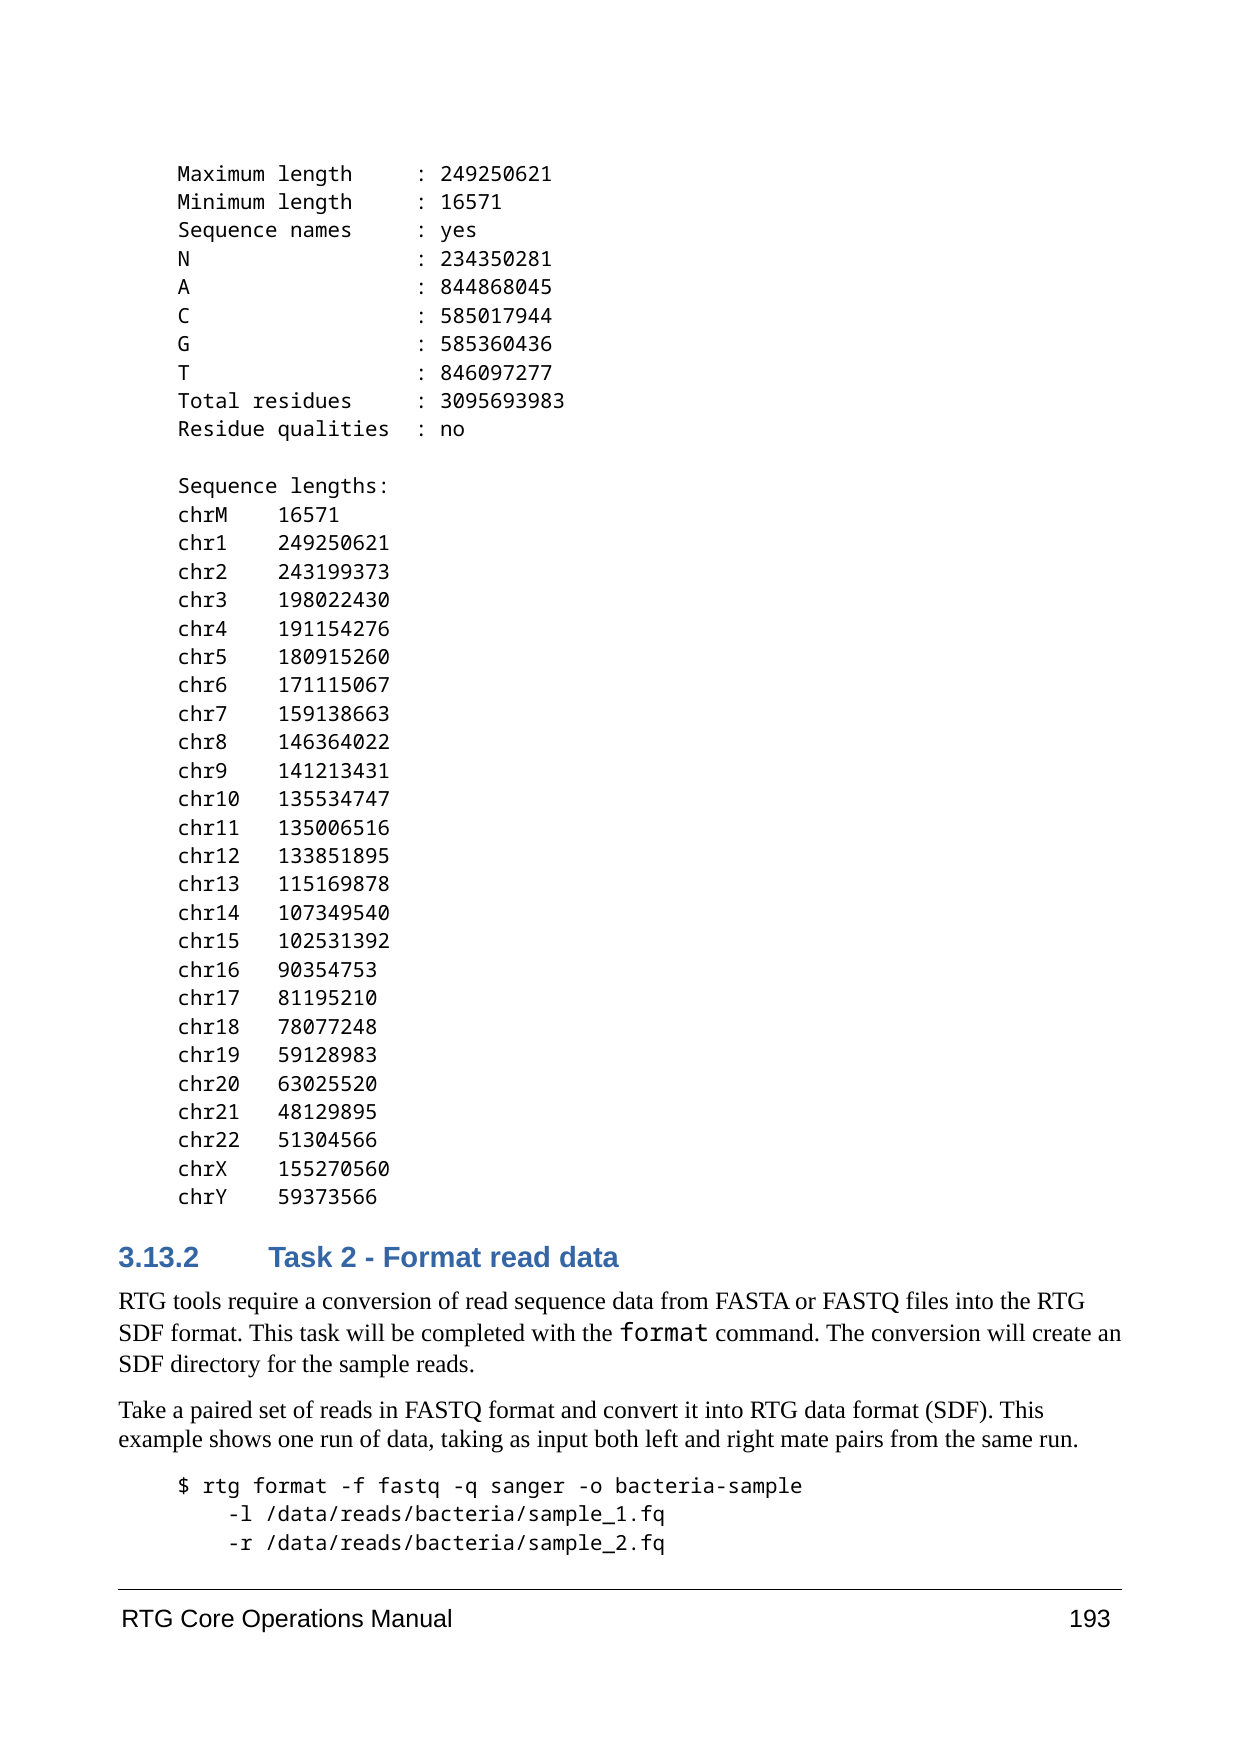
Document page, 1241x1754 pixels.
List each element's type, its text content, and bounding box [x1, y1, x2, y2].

text chr21 48129895 [177, 1097, 1122, 1126]
text Residue qualities : no [177, 414, 1122, 443]
text T : 846097277 [177, 358, 1122, 386]
text chr4 191154276 [177, 614, 1122, 642]
text Minimum length : 16571 [177, 187, 1122, 216]
text chr20 63025520 [177, 1069, 1122, 1097]
text chr8 146364022 [177, 727, 1122, 756]
text G : 585360436 [177, 329, 1122, 358]
text -r /data/reads/bacteria/sample_2.fq [177, 1528, 1122, 1556]
text $ rtg format -f fastq -q sanger -o bacteria-sample [177, 1471, 1122, 1499]
text chr10 135534747 [177, 784, 1122, 813]
text chr19 59128983 [177, 1040, 1122, 1069]
text Total residues : 3095693983 [177, 386, 1122, 414]
text Sequence lengths: [177, 471, 1122, 500]
subtitle Task 2 - Format read data [118, 1240, 1122, 1274]
text C : 585017944 [177, 301, 1122, 329]
text chr3 198022430 [177, 585, 1122, 614]
text chr11 135006516 [177, 813, 1122, 841]
text chr15 102531392 [177, 926, 1122, 955]
text chr6 171115067 [177, 671, 1122, 699]
text RTG tools require a conversion of read sequence data from FASTA or FASTQ files into the RTG SDF format. This task will be completed with the format command. The conversion will create an SDF directory for the sample reads. [118, 1286, 1122, 1378]
text A : 844868045 [177, 272, 1122, 301]
text chr12 133851895 [177, 841, 1122, 869]
text chr16 90354753 [177, 955, 1122, 983]
text chr1 249250621 [177, 528, 1122, 557]
text Maximum length : 249250621 [177, 159, 1122, 187]
text chr9 141213431 [177, 756, 1122, 784]
text N : 234350281 [177, 244, 1122, 272]
text chrX 155270560 [177, 1154, 1122, 1182]
text Take a paired set of reads in FASTQ format and convert it into RTG data format (SDF). This example shows one run of data, taking as input both left and right mate pairs from the same run. [118, 1396, 1122, 1453]
text chr13 115169878 [177, 869, 1122, 898]
text Sequence names : yes [177, 216, 1122, 244]
text chr14 107349540 [177, 898, 1122, 926]
text chrM 16571 [177, 500, 1122, 528]
text chr18 78077248 [177, 1012, 1122, 1040]
text -l /data/reads/bacteria/sample_1.fq [177, 1499, 1122, 1528]
text chr2 243199373 [177, 557, 1122, 585]
text chr22 51304566 [177, 1126, 1122, 1154]
text chr7 159138663 [177, 699, 1122, 727]
text chr5 180915260 [177, 642, 1122, 671]
text chr17 81195210 [177, 983, 1122, 1012]
text chrY 59373566 [177, 1182, 1122, 1211]
